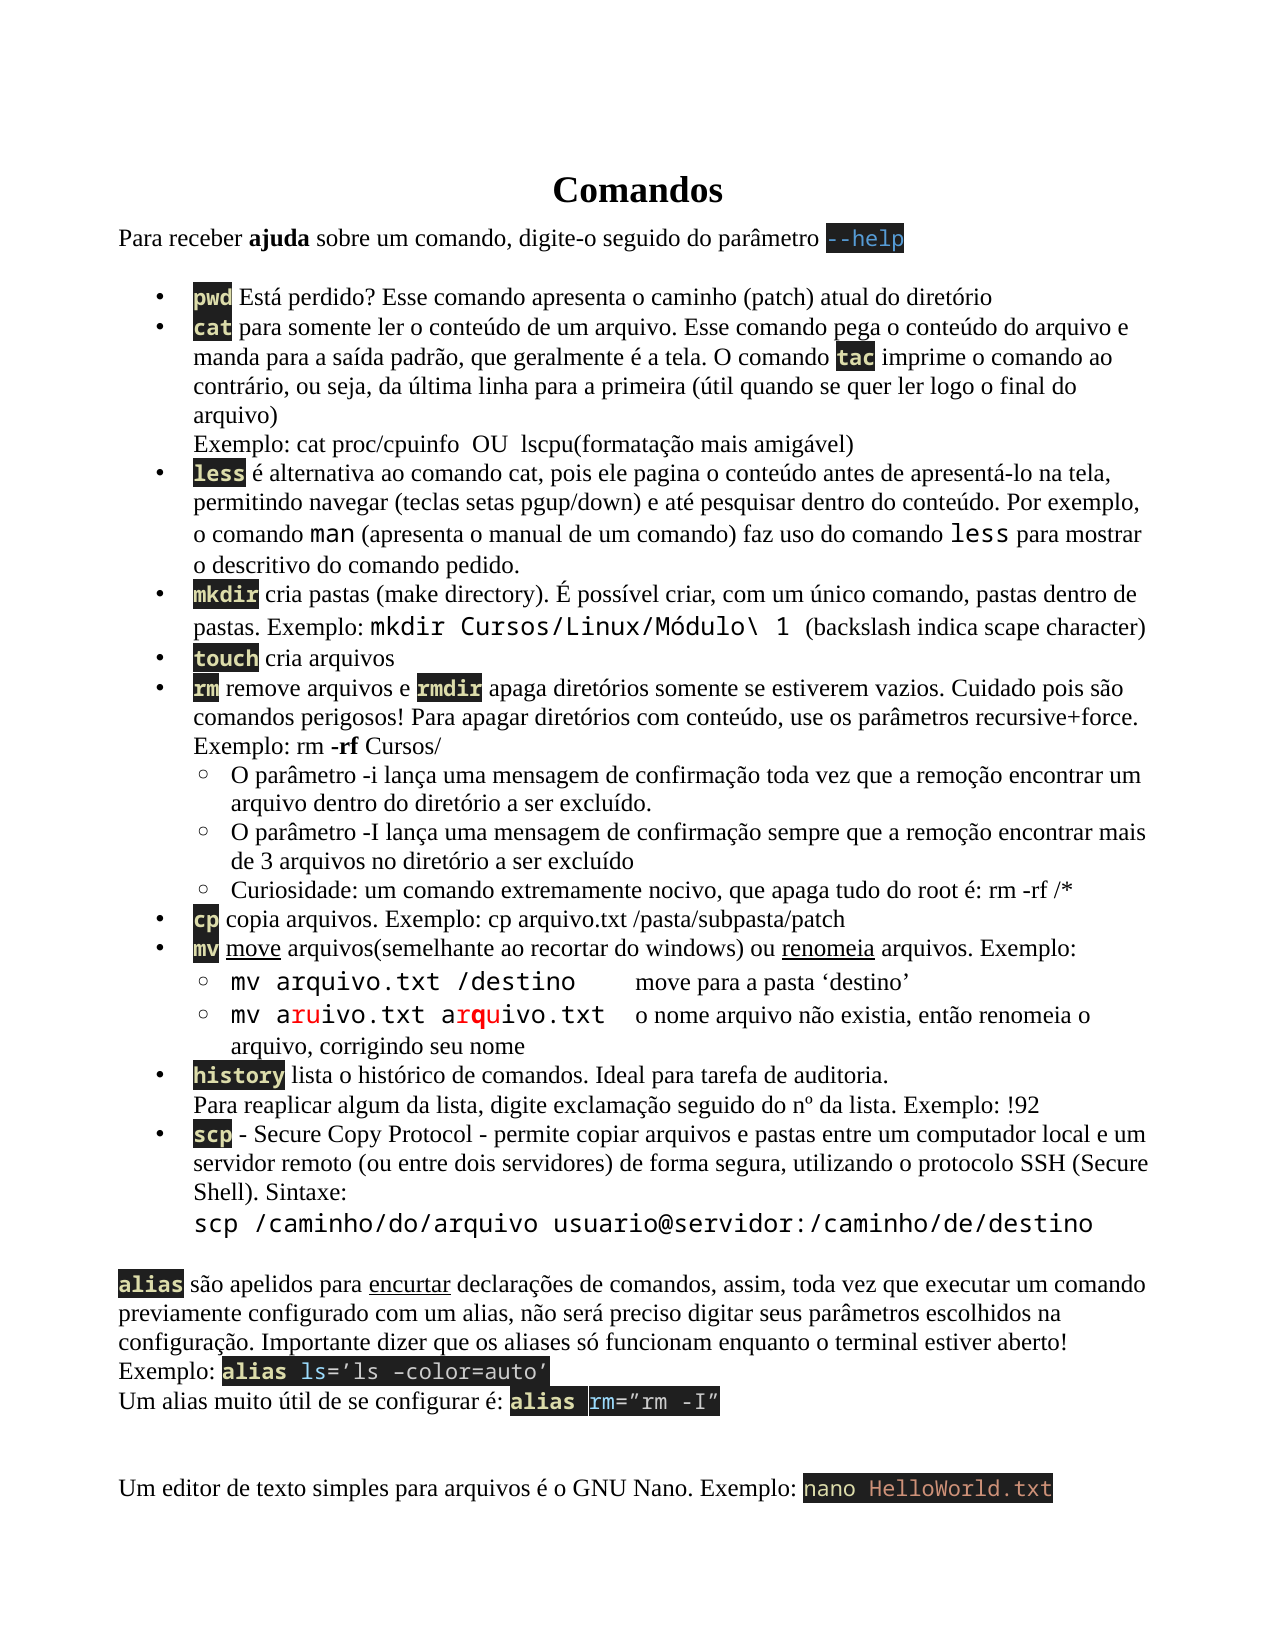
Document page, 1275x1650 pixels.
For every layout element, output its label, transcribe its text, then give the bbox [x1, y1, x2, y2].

list pwd Está perdido? Esse comando apresenta o caminho (patch) atual do diretório [156, 282, 1157, 312]
list rm remove arquivos e rmdir apaga diretórios somente se estiverem vazios. Cuidado pois são comandos perigosos! Para apagar diretórios com conteúdo, use os parâmetros recursive+force. Exemplo: rm -rf Cursos/ [156, 672, 1157, 760]
list touch cria arquivos [156, 643, 1157, 672]
list cat para somente ler o conteúdo de um arquivo. Esse comando pega o conteúdo do arquivo e manda para a saída padrão, que geralmente é a tela. O comando tac imprime o comando ao contrário, ou seja, da última linha para a primeira (útil quando se quer ler logo o final do arquivo) Exemplo: cat proc/cpuinfo OU lscpu(formatação mais amigável) [156, 312, 1157, 457]
list Curiosidade: um comando extremamente nocivo, que apaga tudo do root é: rm -rf /* [193, 875, 1157, 903]
list O parâmetro -I lança uma mensagem de confirmação sempre que a remoção encontrar mais de 3 arquivos no diretório a ser excluído [193, 817, 1157, 875]
list mkdir cria pastas (make directory). É possível criar, com um único comando, pastas dentro de pastas. Exemplo: mkdir Cursos/Linux/Módulo\ 1 (backslash indica scape character) [156, 579, 1157, 643]
list cp copia arquivos. Exemplo: cp arquivo.txt /pasta/subpasta/patch [156, 903, 1157, 933]
list mv arquivo.txt /destino move para a pasta ‘destino’ [193, 963, 1157, 997]
list history lista o histórico de comandos. Ideal para tarefa de auditoria. Para reaplicar algum da lista, digite exclamação seguido do nº da lista. Exemplo: !92 [156, 1060, 1157, 1118]
text Para receber ajuda sobre um comando, digite-o seguido do parâmetro --help [118, 223, 1157, 253]
text Um alias muito útil de se configurar é: alias rm=”rm -I” [118, 1386, 1157, 1416]
list mv move arquivos(semelhante ao recortar do windows) ou renomeia arquivos. Exemplo: [156, 933, 1157, 963]
text Um editor de texto simples para arquivos é o GNU Nano. Exemplo: nano HelloWorld.txt [118, 1473, 1157, 1503]
text alias são apelidos para encurtar declarações de comandos, assim, toda vez que executar um comando previamente configurado com um alias, não será preciso digitar seus parâmetros escolhidos na configuração. Importante dizer que os aliases só funcionam enquanto o terminal estiver aberto! Exemplo: alias ls=’ls –color=auto’ [118, 1269, 1157, 1386]
list scp - Secure Copy Protocol - permite copiar arquivos e pastas entre um computador local e um servidor remoto (ou entre dois servidores) de forma segura, utilizando o protocolo SSH (Secure Shell). Sintaxe: scp /caminho/do/arquivo usuario@servidor:/caminho/de/destino [156, 1118, 1157, 1240]
subtitle Comandos [118, 168, 1157, 211]
list mv aruivo.txt arquivo.txt o nome arquivo não existia, então renomeia o arquivo, corrigindo seu nome [193, 997, 1157, 1060]
list less é alternativa ao comando cat, pois ele pagina o conteúdo antes de apresentá-lo na tela, permitindo navegar (teclas setas pgup/down) e até pesquisar dentro do conteúdo. Por exemplo, o comando man (apresenta o manual de um comando) faz uso do comando less para mostrar o descritivo do comando pedido. [156, 457, 1157, 579]
list O parâmetro -i lança uma mensagem de confirmação toda vez que a remoção encontrar um arquivo dentro do diretório a ser excluído. [193, 760, 1157, 817]
